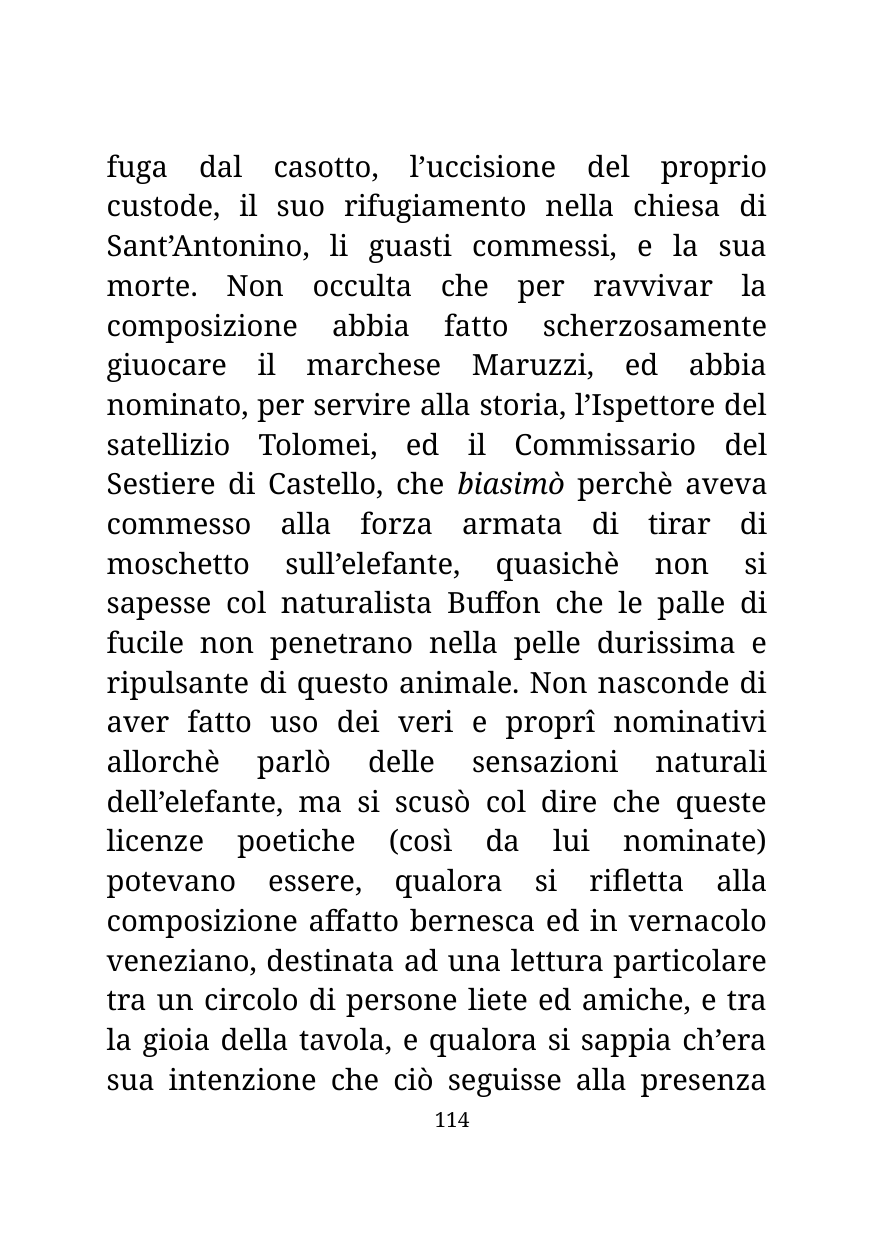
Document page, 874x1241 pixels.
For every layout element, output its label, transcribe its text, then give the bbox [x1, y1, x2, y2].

text fuga dal casotto, l’uccisione del proprio custode, il suo rifugiamento nella chiesa di Sant’Antonino, li guasti commessi, e la sua morte. Non occulta che per ravvivar la composizione abbia fatto scherzosamente giuocare il marchese Maruzzi, ed abbia nominato, per servire alla storia, l’Ispettore del satellizio Tolomei, ed il Commissario del Sestiere di Castello, che biasimò perchè aveva commesso alla forza armata di tirar di moschetto sull’elefante, quasichè non si sapesse col naturalista Buffon che le palle di fucile non penetrano nella pelle durissima e ripulsante di questo animale. Non nasconde di aver fatto uso dei veri e proprî nominativi allorchè parlò delle sensazioni naturali dell’elefante, ma si scusò col dire che queste licenze poetiche (così da lui nominate) potevano essere, qualora si rifletta alla composizione affatto bernesca ed in vernacolo veneziano, destinata ad una lettura particolare tra un circolo di persone liete ed amiche, e tra la gioia della tavola, e qualora si sappia ch’era sua intenzione che ciò seguisse alla presenza [106, 146, 768, 1098]
